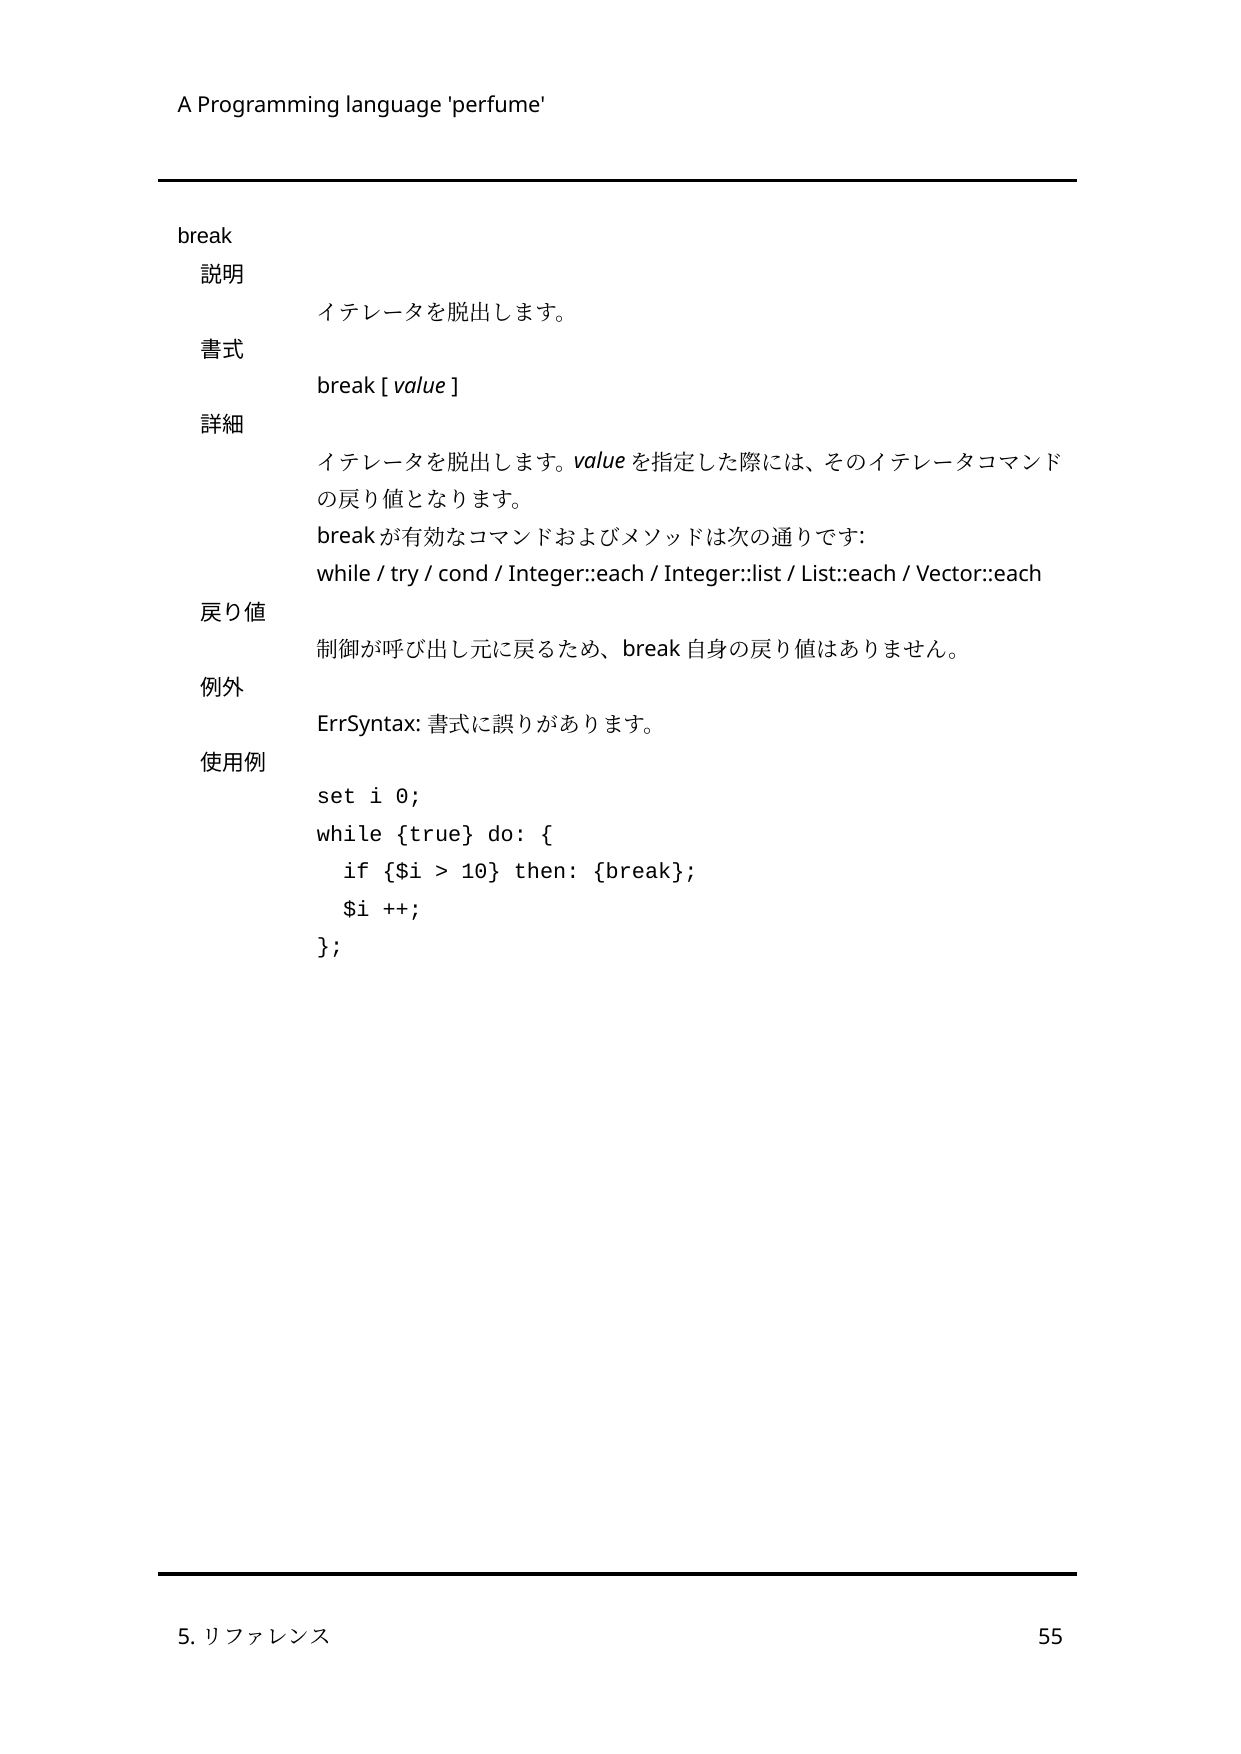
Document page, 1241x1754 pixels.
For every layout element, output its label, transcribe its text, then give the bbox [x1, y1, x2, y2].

table_cell 詳細 [200, 404, 317, 592]
table_cell 戻り値 [200, 592, 317, 667]
table_cell 例外 [200, 667, 317, 742]
subtitle break [177, 217, 1063, 254]
table_header 説明 [200, 254, 317, 329]
table_cell 使用例 [200, 742, 317, 967]
table_cell 制御が呼び出し元に戻るため、break自身の戻り値はありません。 [317, 592, 1063, 667]
table_header イテレータを脱出します。 [317, 254, 1063, 329]
table_cell break [ value ] [317, 329, 1063, 404]
table_cell ErrSyntax: 書式に誤りがあります。 [317, 667, 1063, 742]
table_cell イテレータを脱出します。valueを指定した際には、そのイテレータコマンドの戻り値となります。 breakが有効なコマンドおよびメソッドは次の通りです: while / try / cond / Integer::each / Integer::list / List::each / Vector::each [317, 404, 1063, 592]
table_cell 書式 [200, 329, 317, 404]
table_cell set i 0; while {true} do: { if {$i > 10} then: {break}; $i ++; }; [317, 742, 1063, 967]
